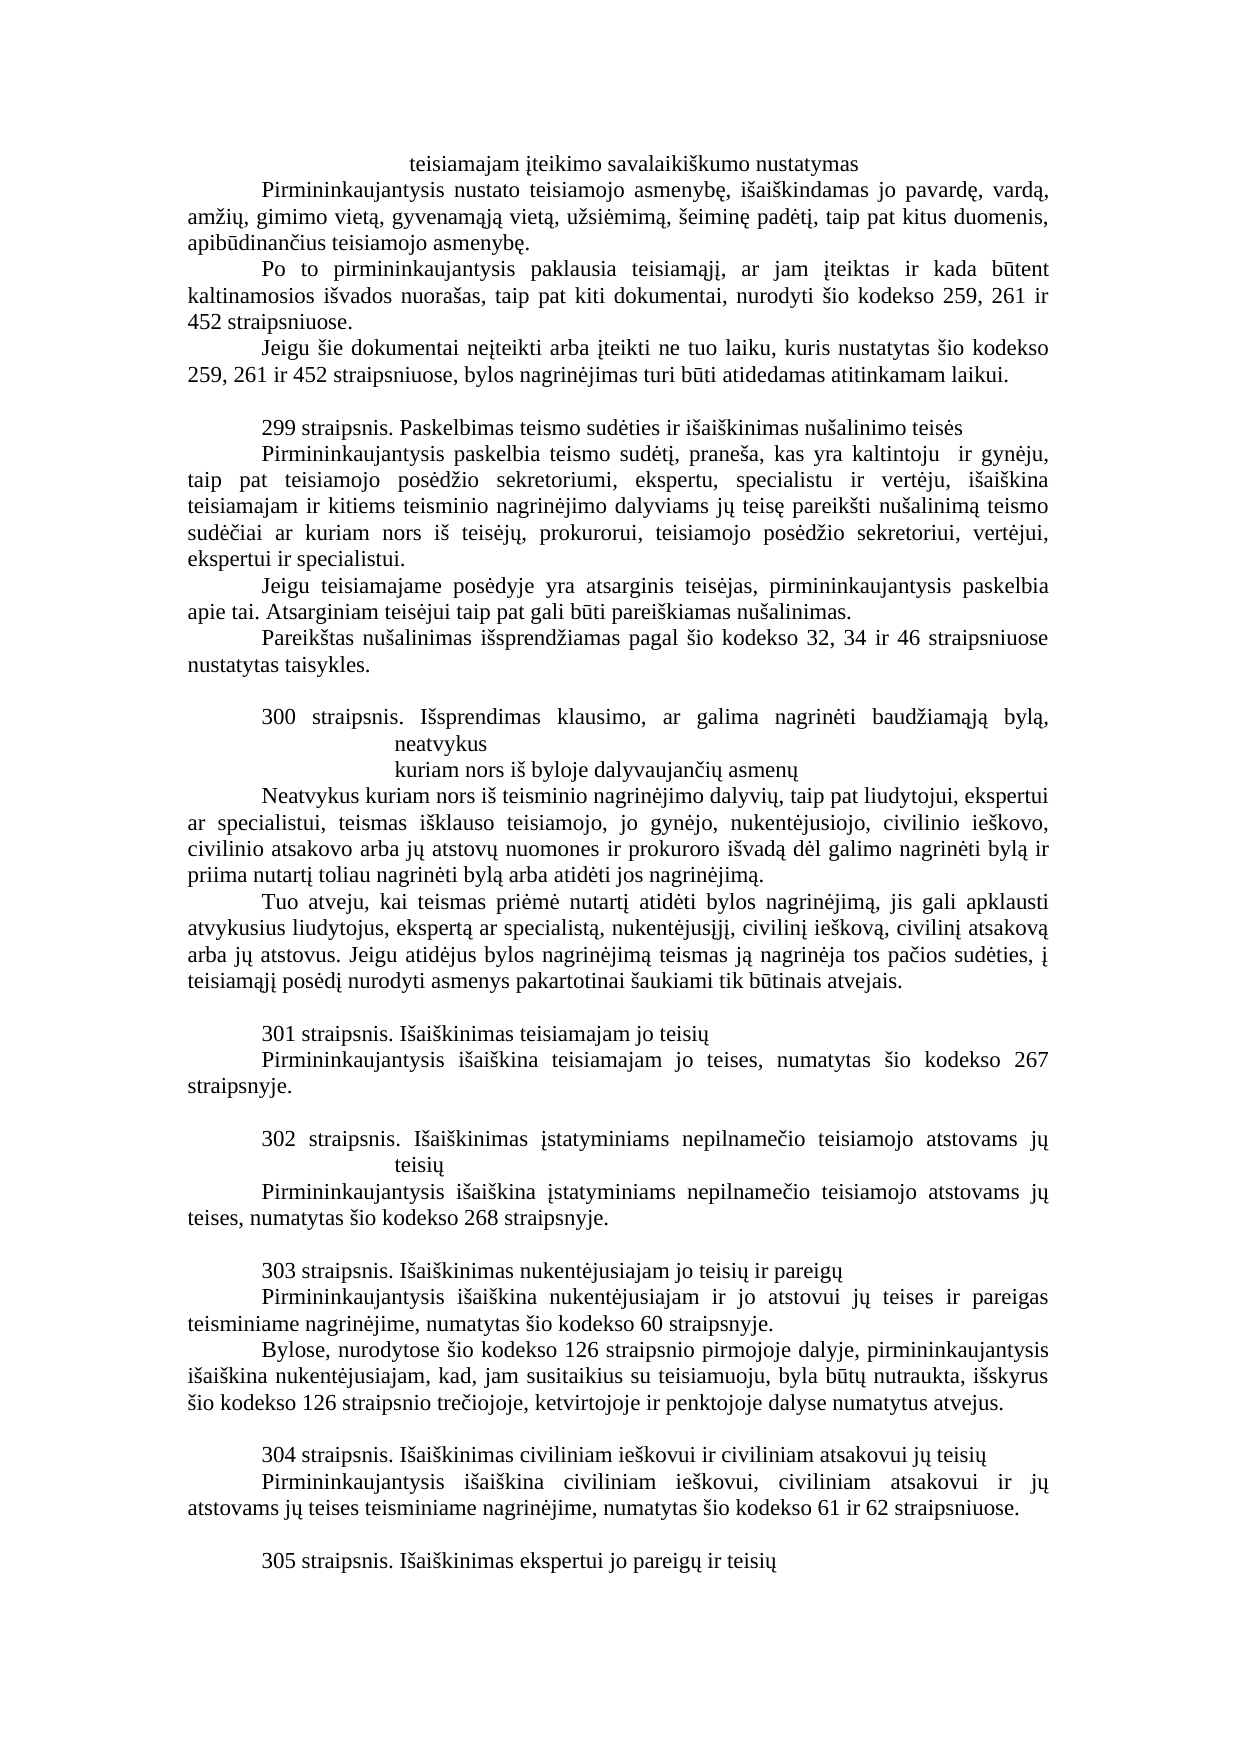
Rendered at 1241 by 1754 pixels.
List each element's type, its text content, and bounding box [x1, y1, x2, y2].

text Po to pirmininkaujantysis paklausia teisiamąjį, ar jam įteiktas ir kada būtent kaltinamosios išvados nuorašas, taip pat kiti dokumentai, nurodyti šio kodekso 259, 261 ir 452 straipsniuose. [187, 255, 1050, 334]
text Pirmininkaujantysis išaiškina teisiamajam jo teises, numatytas šio kodekso 267 straipsnyje. [187, 1046, 1050, 1099]
text Bylose, nurodytose šio kodekso 126 straipsnio pirmojoje dalyje, pirmininkaujantysis išaiškina nukentėjusiajam, kad, jam susitaikius su teisiamuoju, byla būtų nutraukta, išskyrus šio kodekso 126 straipsnio trečiojoje, ketvirtojoje ir penktojoje dalyse numatytus atvejus. [187, 1336, 1050, 1415]
text Jeigu teisiamajame posėdyje yra atsarginis teisėjas, pirmininkaujantysis paskelbia apie tai. Atsarginiam teisėjui taip pat gali būti pareiškiamas nušalinimas. [187, 572, 1050, 624]
text 303 straipsnis. Išaiškinimas nukentėjusiajam jo teisių ir pareigų [187, 1257, 1050, 1283]
text 305 straipsnis. Išaiškinimas ekspertui jo pareigų ir teisių [187, 1547, 1050, 1573]
text Pirmininkaujantysis paskelbia teismo sudėtį, praneša, kas yra kaltintoju ir gynėju, taip pat teisiamojo posėdžio sekretoriumi, ekspertu, specialistu ir vertėju, išaiškina teisiamajam ir kitiems teisminio nagrinėjimo dalyviams jų teisę pareikšti nušalinimą teismo sudėčiai ar kuriam nors iš teisėjų, prokurorui, teisiamojo posėdžio sekretoriui, vertėjui, ekspertui ir specialistui. [187, 440, 1050, 572]
text Pareikštas nušalinimas išsprendžiamas pagal šio kodekso 32, 34 ir 46 straipsniuose nustatytas taisykles. [187, 624, 1050, 677]
text 299 straipsnis. Paskelbimas teismo sudėties ir išaiškinimas nušalinimo teisės [187, 413, 1050, 440]
text 302 straipsnis. Išaiškinimas įstatyminiams nepilnamečio teisiamojo atstovams jų teisių [261, 1125, 1050, 1178]
text teisiamajam įteikimo savalaikiškumo nustatymas [394, 150, 1050, 176]
text 301 straipsnis. Išaiškinimas teisiamajam jo teisių [187, 1020, 1050, 1046]
text Pirmininkaujantysis išaiškina civiliniam ieškovui, civiliniam atsakovui ir jų atstovams jų teises teisminiame nagrinėjime, numatytas šio kodekso 61 ir 62 straipsniuose. [187, 1468, 1050, 1520]
text 300 straipsnis. Išsprendimas klausimo, ar galima nagrinėti baudžiamąją bylą, neatvykus [261, 703, 1050, 756]
text Neatvykus kuriam nors iš teisminio nagrinėjimo dalyvių, taip pat liudytojui, ekspertui ar specialistui, teismas išklauso teisiamojo, jo gynėjo, nukentėjusiojo, civilinio ieškovo, civilinio atsakovo arba jų atstovų nuomones ir prokuroro išvadą dėl galimo nagrinėti bylą ir priima nutartį toliau nagrinėti bylą arba atidėti jos nagrinėjimą. [187, 782, 1050, 888]
text Jeigu šie dokumentai neįteikti arba įteikti ne tuo laiku, kuris nustatytas šio kodekso 259, 261 ir 452 straipsniuose, bylos nagrinėjimas turi būti atidedamas atitinkamam laikui. [187, 334, 1050, 387]
text 304 straipsnis. Išaiškinimas civiliniam ieškovui ir civiliniam atsakovui jų teisių [187, 1441, 1050, 1468]
text Pirmininkaujantysis išaiškina nukentėjusiajam ir jo atstovui jų teises ir pareigas teisminiame nagrinėjime, numatytas šio kodekso 60 straipsnyje. [187, 1283, 1050, 1336]
text Pirmininkaujantysis išaiškina įstatyminiams nepilnamečio teisiamojo atstovams jų teises, numatytas šio kodekso 268 straipsnyje. [187, 1178, 1050, 1231]
text Pirmininkaujantysis nustato teisiamojo asmenybę, išaiškindamas jo pavardę, vardą, amžių, gimimo vietą, gyvenamąją vietą, užsiėmimą, šeiminę padėtį, taip pat kitus duomenis, apibūdinančius teisiamojo asmenybę. [187, 176, 1050, 255]
text Tuo atveju, kai teismas priėmė nutartį atidėti bylos nagrinėjimą, jis gali apklausti atvykusius liudytojus, ekspertą ar specialistą, nukentėjusįjį, civilinį ieškovą, civilinį atsakovą arba jų atstovus. Jeigu atidėjus bylos nagrinėjimą teismas ją nagrinėja tos pačios sudėties, į teisiamąjį posėdį nurodyti asmenys pakartotinai šaukiami tik būtinais atvejais. [187, 888, 1050, 993]
text kuriam nors iš byloje dalyvaujančių asmenų [394, 756, 1050, 782]
